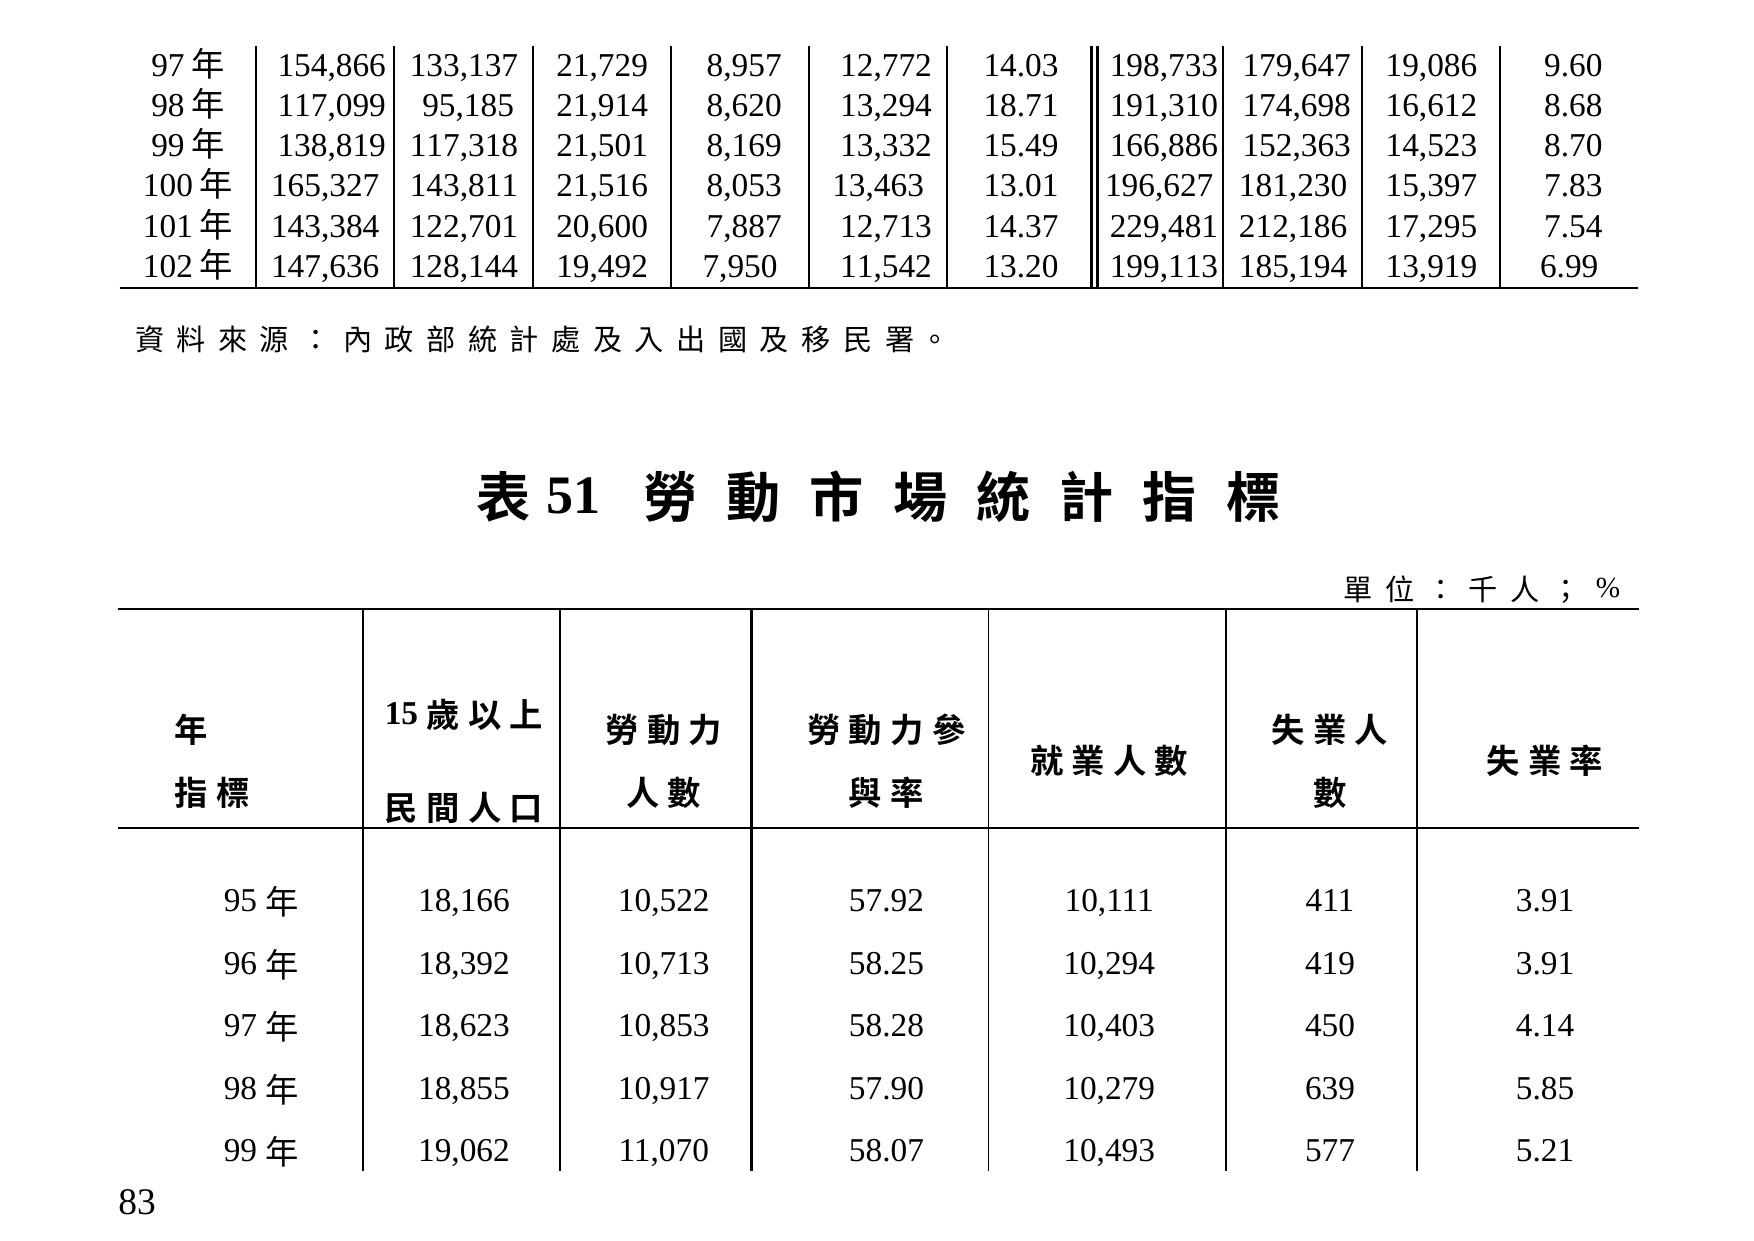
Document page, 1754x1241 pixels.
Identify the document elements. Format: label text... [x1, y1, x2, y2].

table_cell 100年 [120, 166, 255, 207]
table_cell 639 [1227, 1046, 1416, 1108]
table_cell 101年 [120, 207, 255, 247]
table_header 勞動力參與率 [753, 610, 988, 827]
table_cell 5.21 [1418, 1108, 1639, 1171]
table_cell 18.71 [948, 86, 1090, 126]
table_cell 154,866 [257, 46, 393, 86]
text 資料來源：內政部統計處及入出國及移民署。 [128, 296, 1628, 358]
table_cell 8,620 [672, 86, 808, 126]
table_cell 97年 [118, 983, 362, 1046]
table_cell 13.20 [948, 247, 1090, 287]
table_cell 10,294 [989, 921, 1225, 983]
table_header 15歲以上 民間人口 [364, 610, 559, 827]
table_cell 6.99 [1501, 247, 1637, 287]
table_cell 577 [1227, 1108, 1416, 1171]
table_cell 13,332 [810, 126, 946, 166]
table_cell 122,701 [395, 207, 532, 247]
table_cell 8,957 [672, 46, 808, 86]
table_cell 21,516 [534, 166, 670, 207]
table_header 年 指標 [118, 610, 362, 827]
table_cell 18,392 [364, 921, 559, 983]
table_cell 14,523 [1363, 126, 1499, 166]
table_cell 117,099 [257, 86, 393, 126]
table_cell 7,950 [672, 247, 808, 287]
table_cell 58.25 [753, 921, 988, 983]
table_cell 185,194 [1224, 247, 1361, 287]
table_cell 3.91 [1418, 829, 1639, 921]
table_cell 18,166 [364, 829, 559, 921]
table_cell 9.60 [1501, 46, 1637, 86]
table_header 就業人數 [989, 610, 1225, 827]
table_cell 14.03 [948, 46, 1090, 86]
table_cell 57.92 [753, 829, 988, 921]
table_cell 8,053 [672, 166, 808, 207]
table_cell 181,230 [1224, 166, 1361, 207]
table_cell 4.14 [1418, 983, 1639, 1046]
table_cell 7.54 [1501, 207, 1637, 247]
table_cell 128,144 [395, 247, 532, 287]
table_cell 58.07 [753, 1108, 988, 1171]
table_cell 10,522 [561, 829, 750, 921]
table_cell 191,310 [1099, 86, 1222, 126]
table_cell 57.90 [753, 1046, 988, 1108]
text 單位：千人；% [128, 546, 1628, 608]
table_cell 15.49 [948, 126, 1090, 166]
table_cell 21,501 [534, 126, 670, 166]
table_cell 196,627 [1099, 166, 1222, 207]
table_cell 8.70 [1501, 126, 1637, 166]
table_cell 19,086 [1363, 46, 1499, 86]
table_cell 5.85 [1418, 1046, 1639, 1108]
table_cell 7.83 [1501, 166, 1637, 207]
table_cell 14.37 [948, 207, 1090, 247]
table_cell 10,853 [561, 983, 750, 1046]
table_cell 10,279 [989, 1046, 1225, 1108]
table_cell 165,327 [257, 166, 393, 207]
table_cell 419 [1227, 921, 1416, 983]
table_cell 12,713 [810, 207, 946, 247]
table_cell 133,137 [395, 46, 532, 86]
table_cell 174,698 [1224, 86, 1361, 126]
table_cell 229,481 [1099, 207, 1222, 247]
table_cell 98年 [118, 1046, 362, 1108]
table_cell 198,733 [1099, 46, 1222, 86]
table_cell 166,886 [1099, 126, 1222, 166]
table_cell 15,397 [1363, 166, 1499, 207]
table_cell 10,111 [989, 829, 1225, 921]
table_cell 179,647 [1224, 46, 1361, 86]
table_cell 10,917 [561, 1046, 750, 1108]
table_cell 13,463 [810, 166, 946, 207]
table_cell 147,636 [257, 247, 393, 287]
table_cell 411 [1227, 829, 1416, 921]
table_cell 19,062 [364, 1108, 559, 1171]
table_cell 17,295 [1363, 207, 1499, 247]
table_cell 102年 [120, 247, 255, 287]
table_cell 199,113 [1099, 247, 1222, 287]
table_cell 152,363 [1224, 126, 1361, 166]
table_cell 99年 [118, 1108, 362, 1171]
table_cell 10,493 [989, 1108, 1225, 1171]
text 表51 勞動市場統計指標 [128, 421, 1628, 546]
table_cell 12,772 [810, 46, 946, 86]
table_cell 11,542 [810, 247, 946, 287]
table_cell 95,185 [395, 86, 532, 126]
table_cell 18,623 [364, 983, 559, 1046]
table_cell 117,318 [395, 126, 532, 166]
table_cell 21,729 [534, 46, 670, 86]
table_cell 95年 [118, 829, 362, 921]
table_cell 16,612 [1363, 86, 1499, 126]
table_cell 19,492 [534, 247, 670, 287]
table_cell 20,600 [534, 207, 670, 247]
table_header 失業人數 [1227, 610, 1416, 827]
table_cell 8,169 [672, 126, 808, 166]
table_cell 7,887 [672, 207, 808, 247]
table_cell 212,186 [1224, 207, 1361, 247]
table_cell 3.91 [1418, 921, 1639, 983]
table_cell 13,294 [810, 86, 946, 126]
table_cell 450 [1227, 983, 1416, 1046]
table_cell 58.28 [753, 983, 988, 1046]
table_cell 98年 [120, 86, 255, 126]
table_cell 97年 [120, 46, 255, 86]
table_cell 10,713 [561, 921, 750, 983]
table_cell 18,855 [364, 1046, 559, 1108]
table_cell 13,919 [1363, 247, 1499, 287]
table_cell 21,914 [534, 86, 670, 126]
table_cell 8.68 [1501, 86, 1637, 126]
table_header 勞動力人數 [561, 610, 750, 827]
table_cell 10,403 [989, 983, 1225, 1046]
table_header 失業率 [1418, 610, 1639, 827]
table_cell 11,070 [561, 1108, 750, 1171]
table_cell 138,819 [257, 126, 393, 166]
table_cell 99年 [120, 126, 255, 166]
table_cell 143,811 [395, 166, 532, 207]
table_cell 143,384 [257, 207, 393, 247]
table_cell 96年 [118, 921, 362, 983]
table_cell 13.01 [948, 166, 1090, 207]
